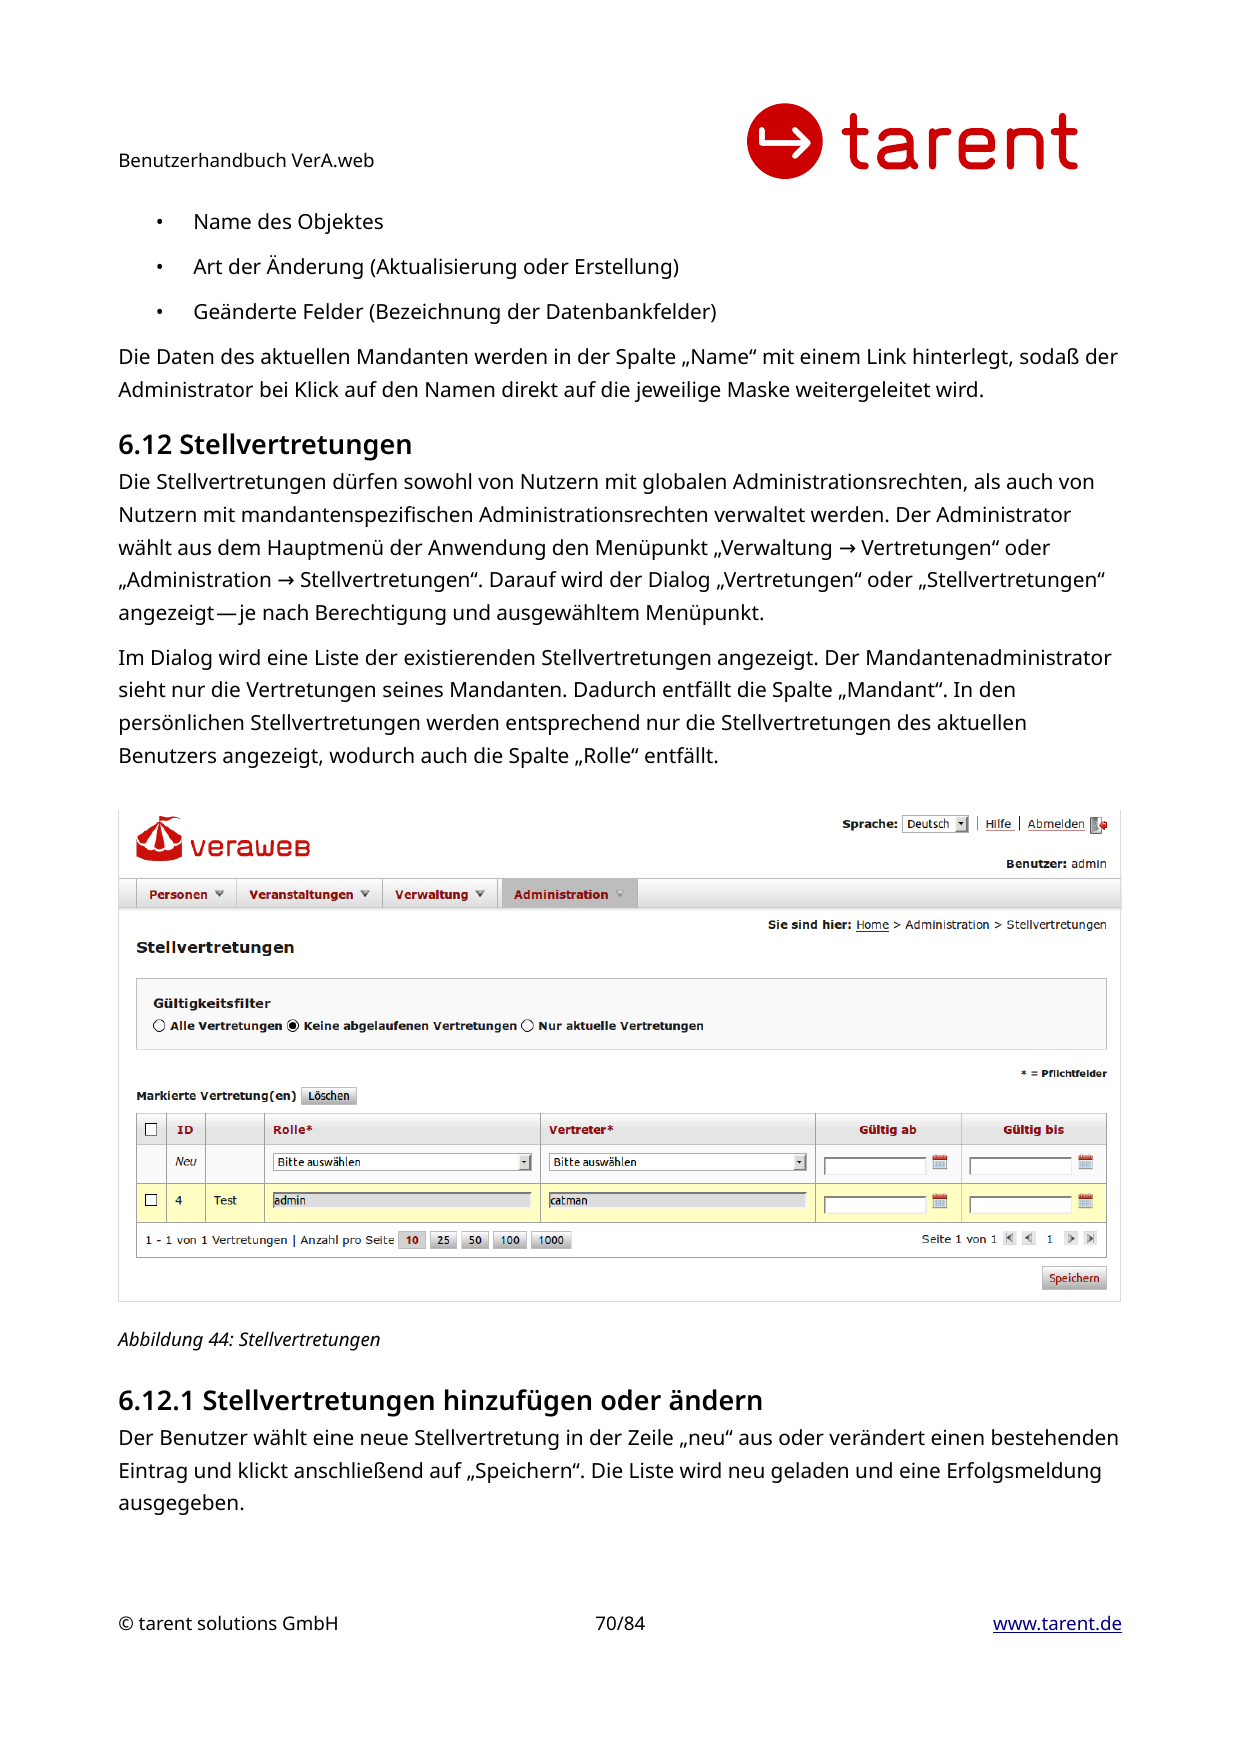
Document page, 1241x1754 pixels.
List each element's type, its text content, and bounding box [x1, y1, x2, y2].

subtitle Stellvertretungen hinzufügen oder ändern [118, 1352, 1122, 1418]
list Name des Objektes [156, 207, 1122, 236]
list Geänderte Felder (Bezeichnung der Datenbankfelder) [156, 297, 1122, 326]
subtitle Stellvertretungen [118, 425, 1122, 462]
text Im Dialog wird eine Liste der existierenden Stellvertretungen angezeigt. Der Mandantenadministrator sieht nur die Vertretungen seines Mandanten. Dadurch entfällt die Spalte „Mandant“. In den persönlichen Stellvertretungen werden entsprechend nur die Stellvertretungen des aktuellen Benutzers angezeigt, wodurch auch die Spalte „Rolle“ entfällt. [118, 643, 1122, 769]
subtitle [118, 786, 1122, 810]
text Abbildung 44: Stellvertretungen [118, 1303, 1122, 1352]
text Die Stellvertretungen dürfen sowohl von Nutzern mit globalen Administrationsrechten, als auch von Nutzern mit mandantenspezifischen Administrationsrechten verwaltet werden. Der Administrator wählt aus dem Hauptmenü der Anwendung den Menüpunkt „Verwaltung → Vertretungen“ oder „Administration → Stellvertretungen“. Darauf wird der Dialog „Vertretungen“ oder „Stellvertretungen“ angezeigt — je nach Berechtigung und ausgewähltem Menüpunkt. [118, 467, 1122, 626]
text Der Benutzer wählt eine neue Stellvertretung in der Zeile „neu“ aus oder verändert einen bestehenden Eintrag und klickt anschließend auf „Speichern“. Die Liste wird neu geladen und eine Erfolgsmeldung ausgegeben. [118, 1423, 1122, 1517]
list Art der Änderung (Aktualisierung oder Erstellung) [156, 252, 1122, 281]
text Die Daten des aktuellen Mandanten werden in der Spalte „Name“ mit einem Link hinterlegt, sodaß der Administrator bei Klick auf den Namen direkt auf die jeweilige Maske weitergeleitet wird. [118, 342, 1122, 403]
picture [118, 810, 1122, 1303]
